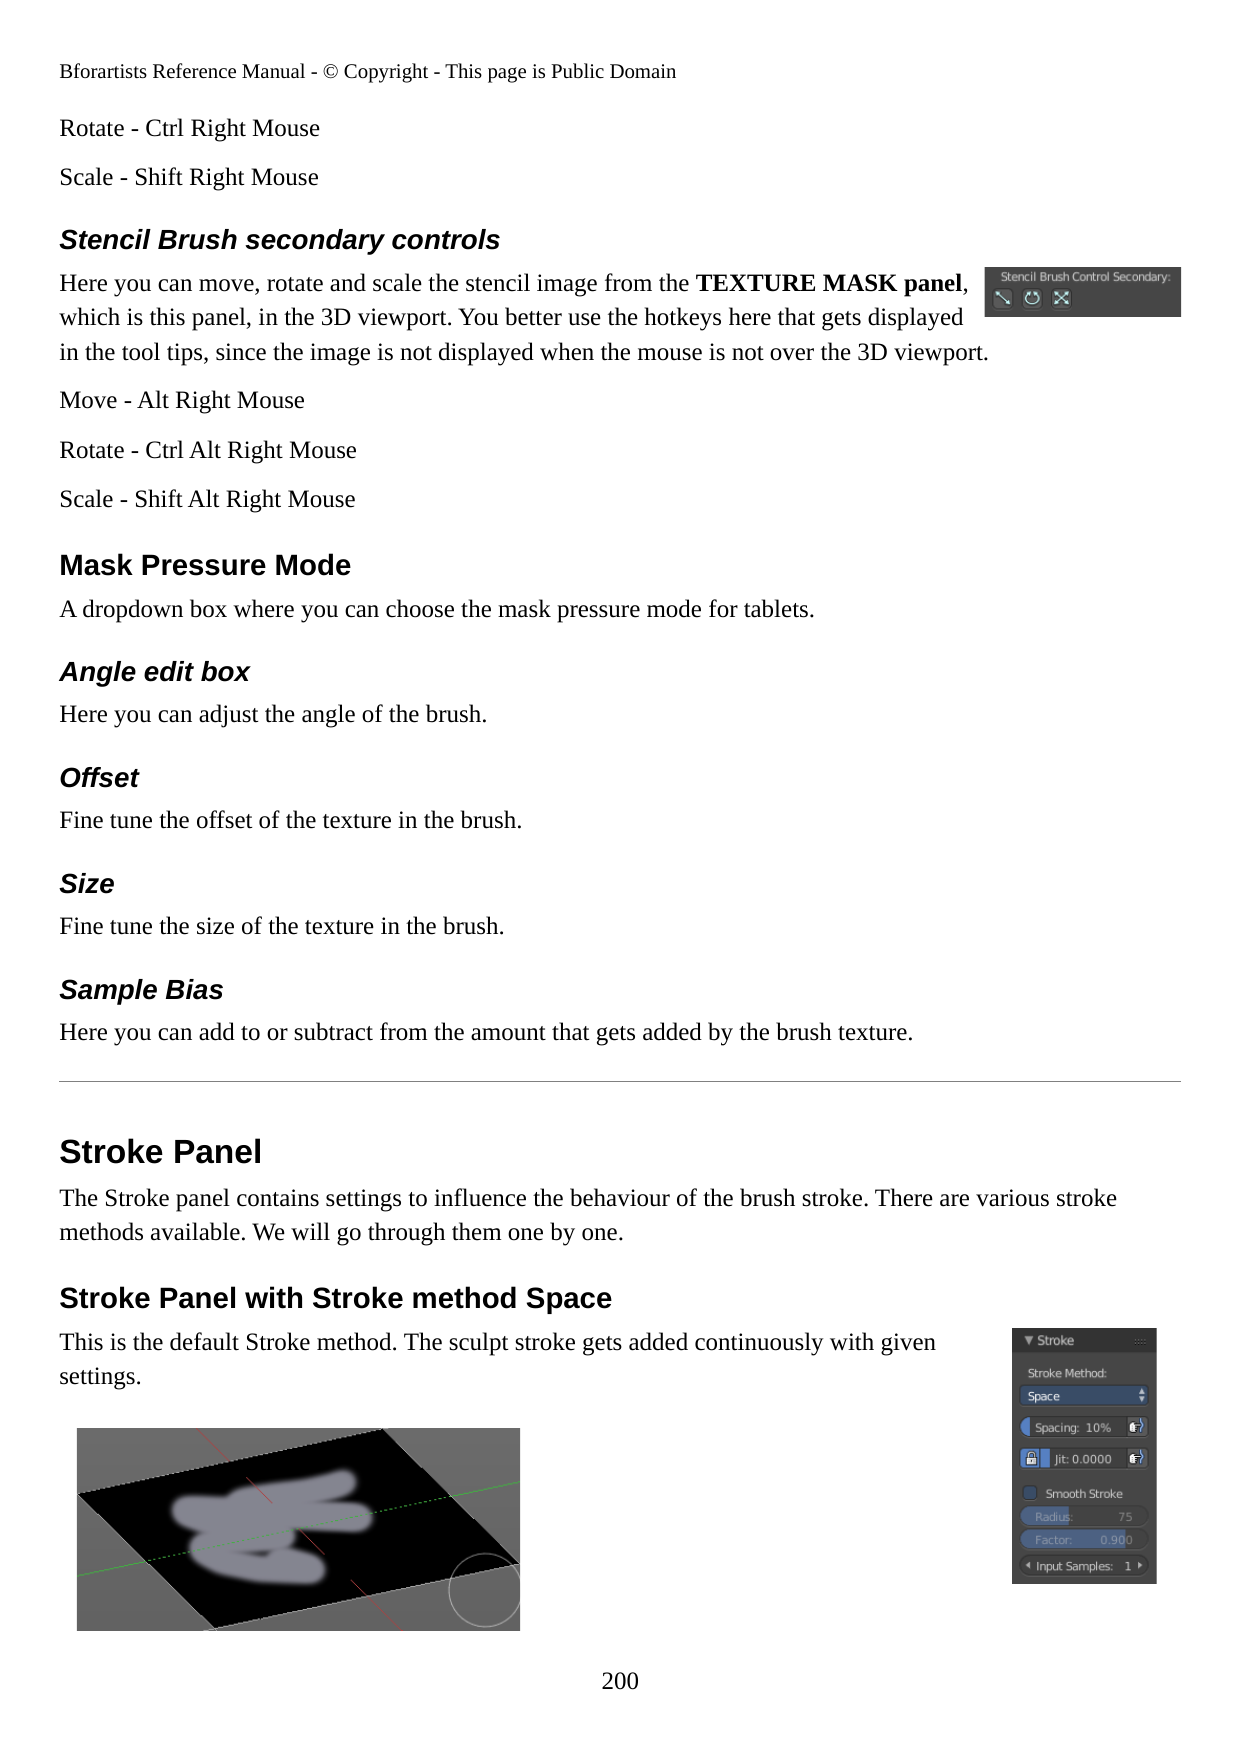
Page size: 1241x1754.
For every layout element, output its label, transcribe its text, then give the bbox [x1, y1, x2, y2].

text Rotate - Ctrl Right Mouse [59, 113, 1181, 141]
subtitle Sample Bias [59, 973, 1181, 1005]
picture [76, 1428, 521, 1631]
text Move - Alt Right Mouse [59, 386, 1181, 414]
text Here you can move, rotate and scale the stencil image from the TEXTURE MASK panel, which is this panel, in the 3D viewport. You better use the hotkeys here that gets displayed in the tool tips, since the image is not displayed when the mouse is not over the 3D viewport. [59, 268, 1181, 365]
subtitle Angle edit box [59, 655, 1181, 687]
text Fine tune the size of the texture in the brush. [59, 911, 1181, 940]
subtitle Stencil Brush secondary controls [59, 223, 1181, 255]
text This is the default Stroke method. The sculpt stroke gets added continuously with given settings. [59, 1327, 1181, 1390]
text Scale - Shift Right Mouse [59, 162, 1181, 190]
subtitle Stroke Panel with Stroke method Space [59, 1281, 1181, 1314]
text Rotate - Ctrl Alt Right Mouse [59, 435, 1181, 463]
text Scale - Shift Alt Right Mouse [59, 484, 1181, 512]
text Fine tune the offset of the texture in the brush. [59, 806, 1181, 834]
subtitle Offset [59, 761, 1181, 793]
picture [1012, 1328, 1157, 1584]
subtitle Stroke Panel [59, 1131, 1181, 1170]
picture [984, 267, 1182, 317]
text The Stroke panel contains settings to influence the behaviour of the brush stroke. There are various stroke methods available. We will go through them one by one. [59, 1183, 1181, 1246]
subtitle Mask Pressure Mode [59, 547, 1181, 581]
subtitle Size [59, 867, 1181, 899]
text A dropdown box where you can choose the mask pressure mode for tablets. [59, 594, 1181, 622]
text Here you can adjust the angle of the brush. [59, 699, 1181, 728]
text Here you can add to or subtract from the amount that gets added by the brush texture. [59, 1017, 1181, 1046]
